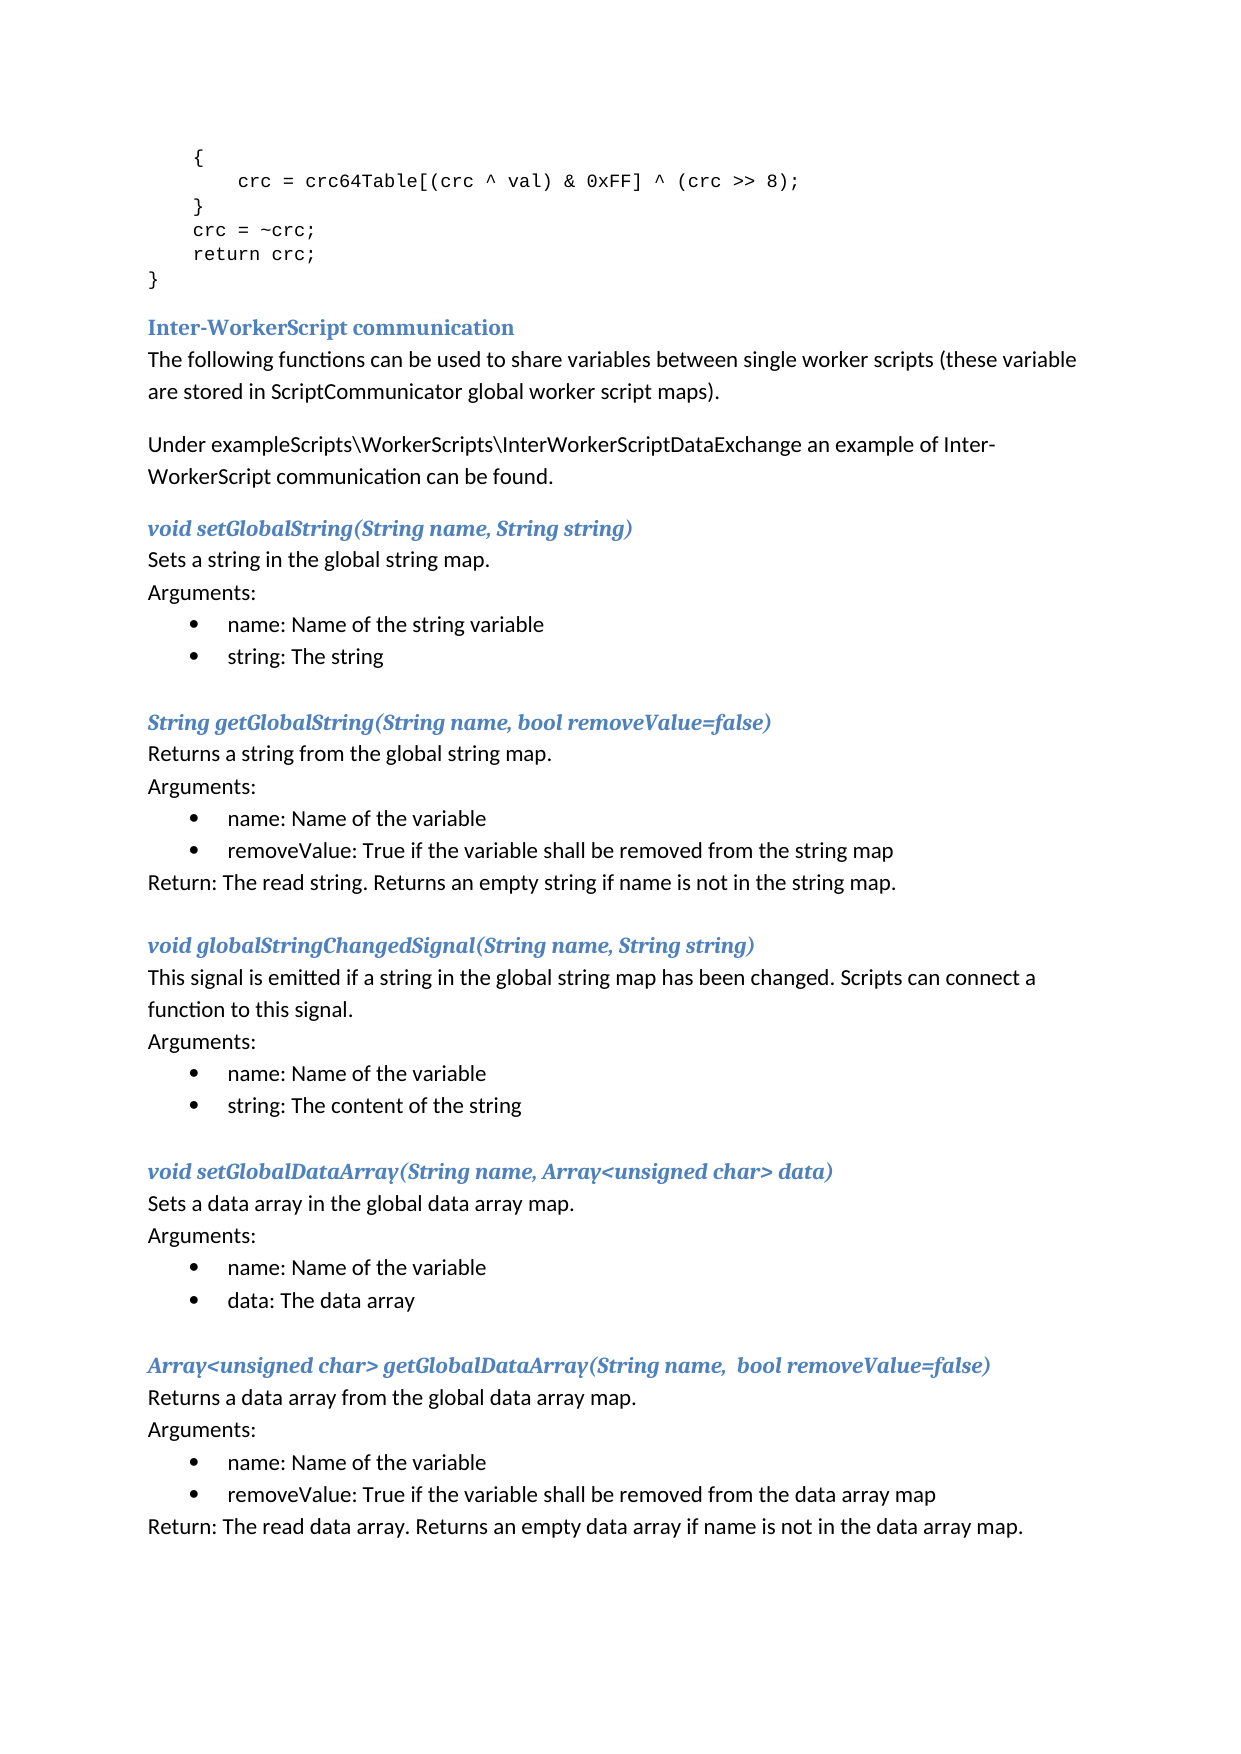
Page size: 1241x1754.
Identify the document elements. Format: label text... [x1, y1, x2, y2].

text Sets a string in the global string map. [148, 546, 1093, 573]
list removeValue: True if the variable shall be removed from the string map [190, 836, 1093, 864]
text This signal is emitted if a string in the global string map has been changed. Scripts can connect a function to this signal. [148, 963, 1093, 1023]
text Arguments: [148, 1221, 1093, 1249]
text } [148, 196, 1093, 218]
text } [148, 269, 1093, 291]
text Arguments: [148, 578, 1093, 606]
text Returns a data array from the global data array map. [148, 1383, 1093, 1411]
text Under exampleScripts\WorkerScripts\InterWorkerScriptDataExchange an example of Inter-WorkerScript communication can be found. [148, 430, 1093, 490]
text Arguments: [148, 1415, 1093, 1443]
list removeValue: True if the variable shall be removed from the data array map [190, 1480, 1093, 1508]
subtitle void globalStringChangedSignal(String name, String string) [148, 933, 1093, 959]
list Return: The read data array. Returns an empty data array if name is not in the data array map. [148, 1512, 1093, 1540]
list name: Name of the variable [190, 1448, 1093, 1476]
list Return: The read string. Returns an empty string if name is not in the string map. [148, 868, 1093, 896]
text { [148, 148, 1093, 169]
list data: The data array [190, 1286, 1093, 1314]
list name: Name of the variable [190, 804, 1093, 832]
list name: Name of the variable [190, 1059, 1093, 1087]
subtitle void setGlobalDataArray(String name, Array<unsigned char> data) [148, 1159, 1093, 1185]
list string: The content of the string [190, 1092, 1093, 1120]
text return crc; [148, 245, 1093, 266]
subtitle Array<unsigned char> getGlobalDataArray(String name, bool removeValue=false) [148, 1353, 1093, 1379]
list string: The string [190, 642, 1093, 670]
subtitle Inter-WorkerScript communication [148, 315, 1093, 341]
text The following functions can be used to share variables between single worker scripts (these variable are stored in ScriptCommunicator global worker script maps). [148, 345, 1093, 405]
text Arguments: [148, 772, 1093, 800]
text Sets a data array in the global data array map. [148, 1189, 1093, 1217]
text Arguments: [148, 1027, 1093, 1055]
subtitle void setGlobalString(String name, String string) [148, 515, 1093, 542]
text crc = ~crc; [148, 221, 1093, 242]
text Returns a string from the global string map. [148, 739, 1093, 768]
list name: Name of the string variable [190, 610, 1093, 638]
text crc = crc64Table[(crc ^ val) & 0xFF] ^ (crc >> 8); [148, 172, 1093, 193]
subtitle String getGlobalString(String name, bool removeValue=false) [148, 709, 1093, 736]
list name: Name of the variable [190, 1253, 1093, 1282]
